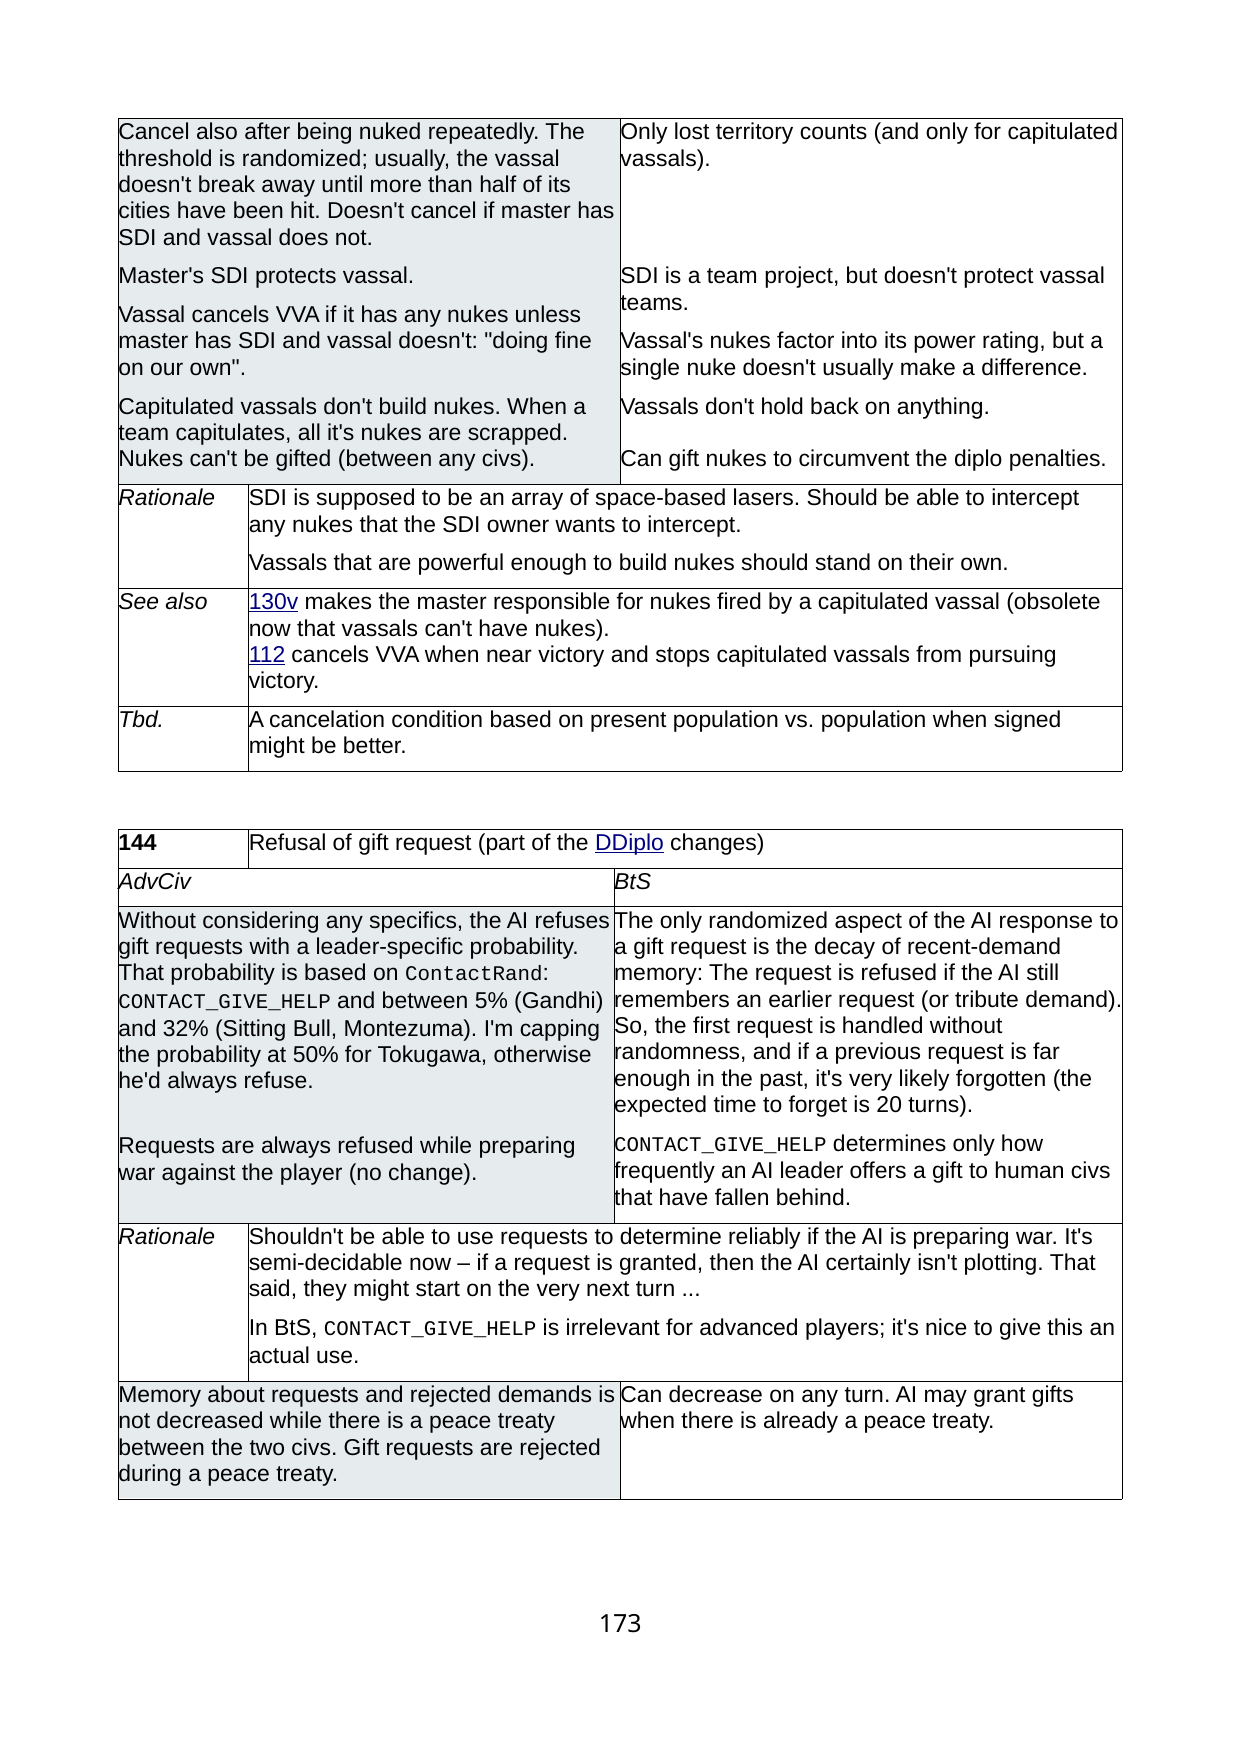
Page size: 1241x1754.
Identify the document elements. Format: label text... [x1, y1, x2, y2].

table_cell The only randomized aspect of the AI response to a gift request is the decay of recent-demand memory: The request is refused if the AI still remembers an earlier request (or tribute demand). So, the first request is handled without randomness, and if a previous request is far enough in the past, it's very likely forgotten (the expected time to forget is 20 turns). CONTACT_GIVE_HELP determines only how frequently an AI leader offers a gift to human civs that have fallen behind. [615, 907, 1122, 1223]
table_cell A cancelation condition based on present population vs. population when signed might be better. [249, 707, 1122, 771]
table_cell Cancel also after being nuked repeatedly. The threshold is randomized; usually, the vassal doesn't break away until more than half of its cities have been hit. Doesn't cancel if master has SDI and vassal does not. Master's SDI protects vassal. Vassal cancels VVA if it has any nukes unless master has SDI and vassal doesn't: "doing fine on our own". Capitulated vassals don't build nukes. When a team capitulates, all it's nukes are scrapped. Nukes can't be gifted (between any civs). [119, 119, 620, 484]
table_cell Memory about requests and rejected demands is not decreased while there is a peace treaty between the two civs. Gift requests are rejected during a peace treaty. [119, 1382, 620, 1498]
table_cell See also [119, 589, 248, 706]
table_cell Shouldn't be able to use requests to determine reliably if the AI is preparing war. It's semi-decidable now – if a request is granted, then the AI certainly isn't plotting. That said, they might start on the very next turn ... In BtS, CONTACT_GIVE_HELP is irrelevant for advanced players; it's nice to give this an actual use. [249, 1224, 1122, 1381]
table_cell BtS [615, 869, 1122, 906]
table_cell Only lost territory counts (and only for capitulated vassals). SDI is a team project, but doesn't protect vassal teams. Vassal's nukes factor into its power rating, but a single nuke doesn't usually make a difference. Vassals don't hold back on anything. Can gift nukes to circumvent the diplo penalties. [621, 119, 1122, 484]
table_cell Rationale [119, 1224, 248, 1381]
table_cell SDI is supposed to be an array of space-based lasers. Should be able to intercept any nukes that the SDI owner wants to intercept. Vassals that are powerful enough to build nukes should stand on their own. [249, 485, 1122, 588]
table_cell 130v makes the master responsible for nukes fired by a capitulated vassal (obsolete now that vassals can't have nukes). 112 cancels VVA when near victory and stops capitulated vassals from pursuing victory. [249, 589, 1122, 706]
table_cell AdvCiv [119, 869, 614, 906]
table_cell Without considering any specifics, the AI refuses gift requests with a leader-specific probability. That probability is based on ContactRand: CONTACT_GIVE_HELP and between 5% (Gandhi) and 32% (Sitting Bull, Montezuma). I'm capping the probability at 50% for Tokugawa, otherwise he'd always refuse. Requests are always refused while preparing war against the player (no change). [119, 907, 614, 1223]
table_cell Rationale [119, 485, 248, 588]
table_header 144 [119, 830, 248, 868]
table_header Refusal of gift request (part of the DDiplo changes) [249, 830, 1122, 868]
table_cell Tbd. [119, 707, 248, 771]
table_cell Can decrease on any turn. AI may grant gifts when there is already a peace treaty. [621, 1382, 1122, 1498]
